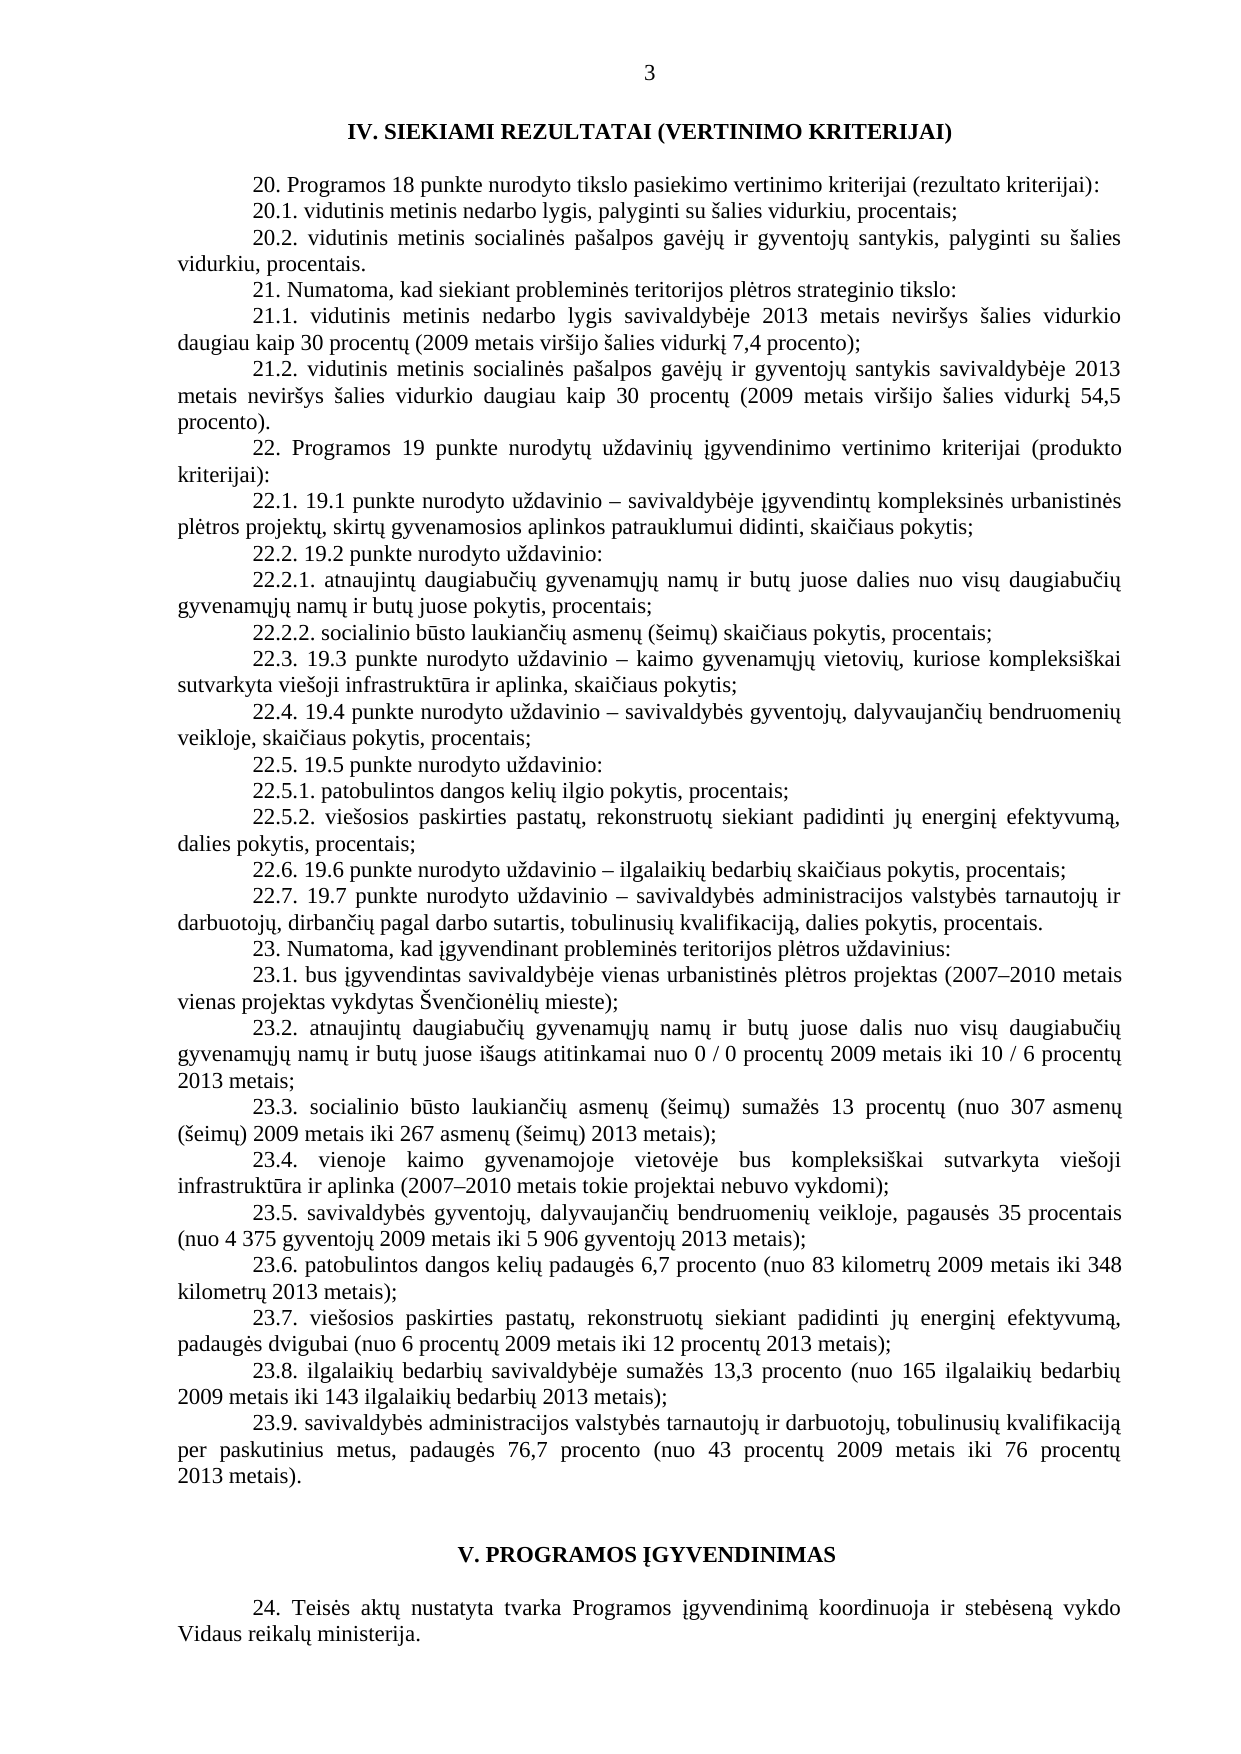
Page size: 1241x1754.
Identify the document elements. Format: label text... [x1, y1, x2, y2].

text 22.7. 19.7 punkte nurodyto uždavinio – savivaldybės administracijos valstybės tarnautojų ir darbuotojų, dirbančių pagal darbo sutartis, tobulinusių kvalifikaciją, dalies pokytis, procentais. [177, 882, 1122, 935]
text 22.2.2. socialinio būsto laukiančių asmenų (šeimų) skaičiaus pokytis, procentais; [177, 619, 1122, 645]
text 20. Programos 18 punkte nurodyto tikslo pasiekimo vertinimo kriterijai (rezultato kriterijai): [177, 171, 1122, 197]
text 23.3. socialinio būsto laukiančių asmenų (šeimų) sumažės 13 procentų (nuo 307 asmenų (šeimų) 2009 metais iki 267 asmenų (šeimų) 2013 metais); [177, 1093, 1122, 1146]
text 22. Programos 19 punkte nurodytų uždavinių įgyvendinimo vertinimo kriterijai (produkto kriterijai): [177, 434, 1122, 487]
text 22.5.2. viešosios paskirties pastatų, rekonstruotų siekiant padidinti jų energinį efektyvumą, dalies pokytis, procentais; [177, 803, 1122, 856]
text 23.7. viešosios paskirties pastatų, rekonstruotų siekiant padidinti jų energinį efektyvumą, padaugės dvigubai (nuo 6 procentų 2009 metais iki 12 procentų 2013 metais); [177, 1304, 1122, 1357]
text 23. Numatoma, kad įgyvendinant probleminės teritorijos plėtros uždavinius: [177, 935, 1122, 961]
text 22.2. 19.2 punkte nurodyto uždavinio: [177, 540, 1122, 566]
text 22.5.1. patobulintos dangos kelių ilgio pokytis, procentais; [177, 777, 1122, 803]
text 24. Teisės aktų nustatyta tvarka Programos įgyvendinimą koordinuoja ir stebėseną vykdo Vidaus reikalų ministerija. [177, 1594, 1122, 1647]
text 22.4. 19.4 punkte nurodyto uždavinio – savivaldybės gyventojų, dalyvaujančių bendruomenių veikloje, skaičiaus pokytis, procentais; [177, 698, 1122, 751]
text 22.2.1. atnaujintų daugiabučių gyvenamųjų namų ir butų juose dalies nuo visų daugiabučių gyvenamųjų namų ir butų juose pokytis, procentais; [177, 566, 1122, 619]
text 20.1. vidutinis metinis nedarbo lygis, palyginti su šalies vidurkiu, procentais; [177, 197, 1122, 223]
text IV. SIEKIAMI REZULTATAI (vertinimo kriterijai) [177, 118, 1122, 144]
text 22.3. 19.3 punkte nurodyto uždavinio – kaimo gyvenamųjų vietovių, kuriose kompleksiškai sutvarkyta viešoji infrastruktūra ir aplinka, skaičiaus pokytis; [177, 645, 1122, 698]
text 22.5. 19.5 punkte nurodyto uždavinio: [177, 751, 1122, 777]
text 23.6. patobulintos dangos kelių padaugės 6,7 procento (nuo 83 kilometrų 2009 metais iki 348 kilometrų 2013 metais); [177, 1251, 1122, 1304]
text 23.2. atnaujintų daugiabučių gyvenamųjų namų ir butų juose dalis nuo visų daugiabučių gyvenamųjų namų ir butų juose išaugs atitinkamai nuo 0 / 0 procentų 2009 metais iki 10 / 6 procentų 2013 metais; [177, 1014, 1122, 1093]
text V. programos įgyvendinimas [177, 1541, 1122, 1568]
text 20.2. vidutinis metinis socialinės pašalpos gavėjų ir gyventojų santykis, palyginti su šalies vidurkiu, procentais. [177, 223, 1122, 276]
text 23.1. bus įgyvendintas savivaldybėje vienas urbanistinės plėtros projektas (2007–2010 metais vienas projektas vykdytas Švenčionėlių mieste); [177, 961, 1122, 1014]
text 23.4. vienoje kaimo gyvenamojoje vietovėje bus kompleksiškai sutvarkyta viešoji infrastruktūra ir aplinka (2007–2010 metais tokie projektai nebuvo vykdomi); [177, 1146, 1122, 1199]
text 21.2. vidutinis metinis socialinės pašalpos gavėjų ir gyventojų santykis savivaldybėje 2013 metais neviršys šalies vidurkio daugiau kaip 30 procentų (2009 metais viršijo šalies vidurkį 54,5 procento). [177, 355, 1122, 434]
text 23.9. savivaldybės administracijos valstybės tarnautojų ir darbuotojų, tobulinusių kvalifikaciją per paskutinius metus, padaugės 76,7 procento (nuo 43 procentų 2009 metais iki 76 procentų 2013 metais). [177, 1409, 1122, 1488]
text 22.6. 19.6 punkte nurodyto uždavinio – ilgalaikių bedarbių skaičiaus pokytis, procentais; [177, 856, 1122, 882]
text 22.1. 19.1 punkte nurodyto uždavinio – savivaldybėje įgyvendintų kompleksinės urbanistinės plėtros projektų, skirtų gyvenamosios aplinkos patrauklumui didinti, skaičiaus pokytis; [177, 487, 1122, 540]
text 21.1. vidutinis metinis nedarbo lygis savivaldybėje 2013 metais neviršys šalies vidurkio daugiau kaip 30 procentų (2009 metais viršijo šalies vidurkį 7,4 procento); [177, 303, 1122, 355]
text 21. Numatoma, kad siekiant probleminės teritorijos plėtros strateginio tikslo: [177, 276, 1122, 303]
text 23.5. savivaldybės gyventojų, dalyvaujančių bendruomenių veikloje, pagausės 35 procentais (nuo 4 375 gyventojų 2009 metais iki 5 906 gyventojų 2013 metais); [177, 1199, 1122, 1251]
text 23.8. ilgalaikių bedarbių savivaldybėje sumažės 13,3 procento (nuo 165 ilgalaikių bedarbių 2009 metais iki 143 ilgalaikių bedarbių 2013 metais); [177, 1357, 1122, 1409]
